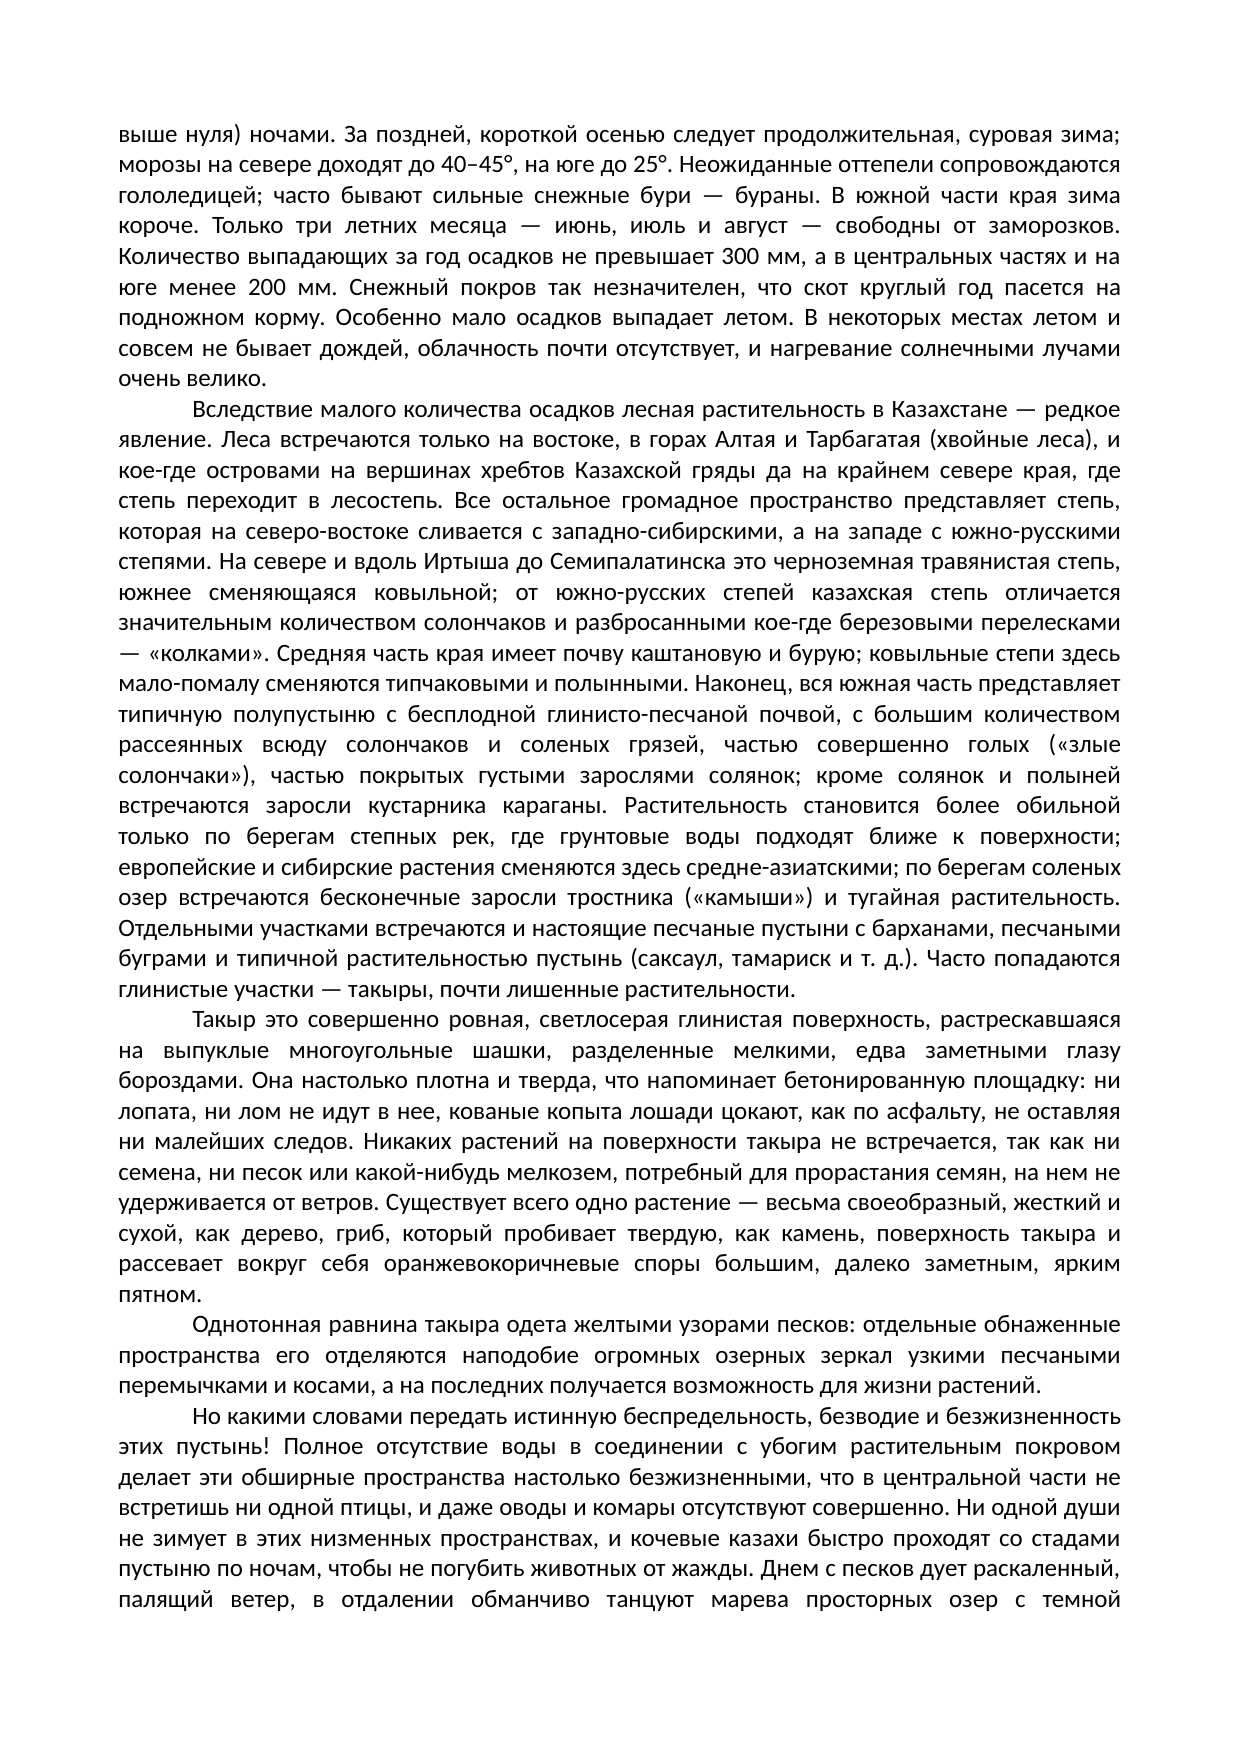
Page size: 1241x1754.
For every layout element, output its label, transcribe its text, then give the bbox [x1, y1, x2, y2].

text Но какими словами передать истинную беспредельность, безводие и безжизненность этих пустынь! Полное отсутствие воды в соединении с убогим растительным покровом делает эти обширные пространства настолько безжизненными, что в центральной части не встретишь ни одной птицы, и даже оводы и комары отсутствуют совершенно. Ни одной души не зимует в этих низменных пространствах, и кочевые казахи быстро проходят со стадами пустыню по ночам, чтобы не погубить животных от жажды. Днем с песков дует раскаленный, палящий ветер, в отдалении обманчиво танцуют марева просторных озер с темной [118, 1400, 1122, 1614]
text Такыр это совершенно ровная, светлосерая глинистая поверхность, растрескавшаяся на выпуклые многоугольные шашки, разделенные мелкими, едва заметными глазу бороздами. Она настолько плотна и тверда, что напоминает бетонированную площадку: ни лопата, ни лом не идут в нее, кованые копыта лошади цокают, как по асфальту, не оставляя ни малейших следов. Никаких растений на поверхности такыра не встречается, так как ни семена, ни песок или какой-нибудь мелкозем, потребный для прорастания семян, на нем не удерживается от ветров. Существует всего одно растение — весьма своеобразный, жесткий и сухой, как дерево, гриб, который пробивает твердую, как камень, поверхность такыра и рассевает вокруг себя оранжевокоричневые споры большим, далеко заметным, ярким пятном. [118, 1003, 1122, 1308]
text выше нуля) ночами. За поздней, короткой осенью следует продолжительная, суровая зима; морозы на севере доходят до 40–45°, на юге до 25°. Неожиданные оттепели сопровождаются гололедицей; часто бывают сильные снежные бури — бураны. В южной части края зима короче. Только три летних месяца — июнь, июль и август — свободны от заморозков. Количество выпадающих за год осадков не превышает 300 мм, а в центральных частях и на юге менее 200 мм. Снежный покров так незначителен, что скот круглый год пасется на подножном корму. Особенно мало осадков выпадает летом. В некоторых местах летом и совсем не бывает дождей, облачность почти отсутствует, и нагревание солнечными лучами очень велико. [118, 118, 1122, 393]
text Вследствие малого количества осадков лесная растительность в Казахстане — редкое явление. Леса встречаются только на востоке, в горах Алтая и Тарбагатая (хвойные леса), и кое-где островами на вершинах хребтов Казахской гряды да на крайнем севере края, где степь переходит в лесостепь. Все остальное громадное пространство представляет степь, которая на северо-востоке сливается с западно-сибирскими, а на западе с южно-русскими степями. На севере и вдоль Иртыша до Семипалатинска это черноземная травянистая степь, южнее сменяющаяся ковыльной; от южно-русских степей казахская степь отличается значительным количеством солончаков и разбросанными кое-где березовыми перелесками — «колками». Средняя часть края имеет почву каштановую и бурую; ковыльные степи здесь мало-помалу сменяются типчаковыми и полынными. Наконец, вся южная часть представляет типичную полупустыню с бесплодной глинисто-песчаной почвой, с большим количеством рассеянных всюду солончаков и соленых грязей, частью совершенно голых («злые солончаки»), частью покрытых густыми зарослями солянок; кроме солянок и полыней встречаются заросли кустарника караганы. Растительность становится более обильной только по берегам степных рек, где грунтовые воды подходят ближе к поверхности; европейские и сибирские растения сменяются здесь средне-азиатскими; по берегам соленых озер встречаются бесконечные заросли тростника («камыши») и тугайная растительность. Отдельными участками встречаются и настоящие песчаные пустыни с барханами, песчаными буграми и типичной растительностью пустынь (саксаул, тамариск и т. д.). Часто попадаются глинистые участки — такыры, почти лишенные растительности. [118, 393, 1122, 1003]
text Однотонная равнина такыра одета желтыми узорами песков: отдельные обнаженные пространства его отделяются наподобие огромных озерных зеркал узкими песчаными перемычками и косами, а на последних получается возможность для жизни растений. [118, 1308, 1122, 1400]
